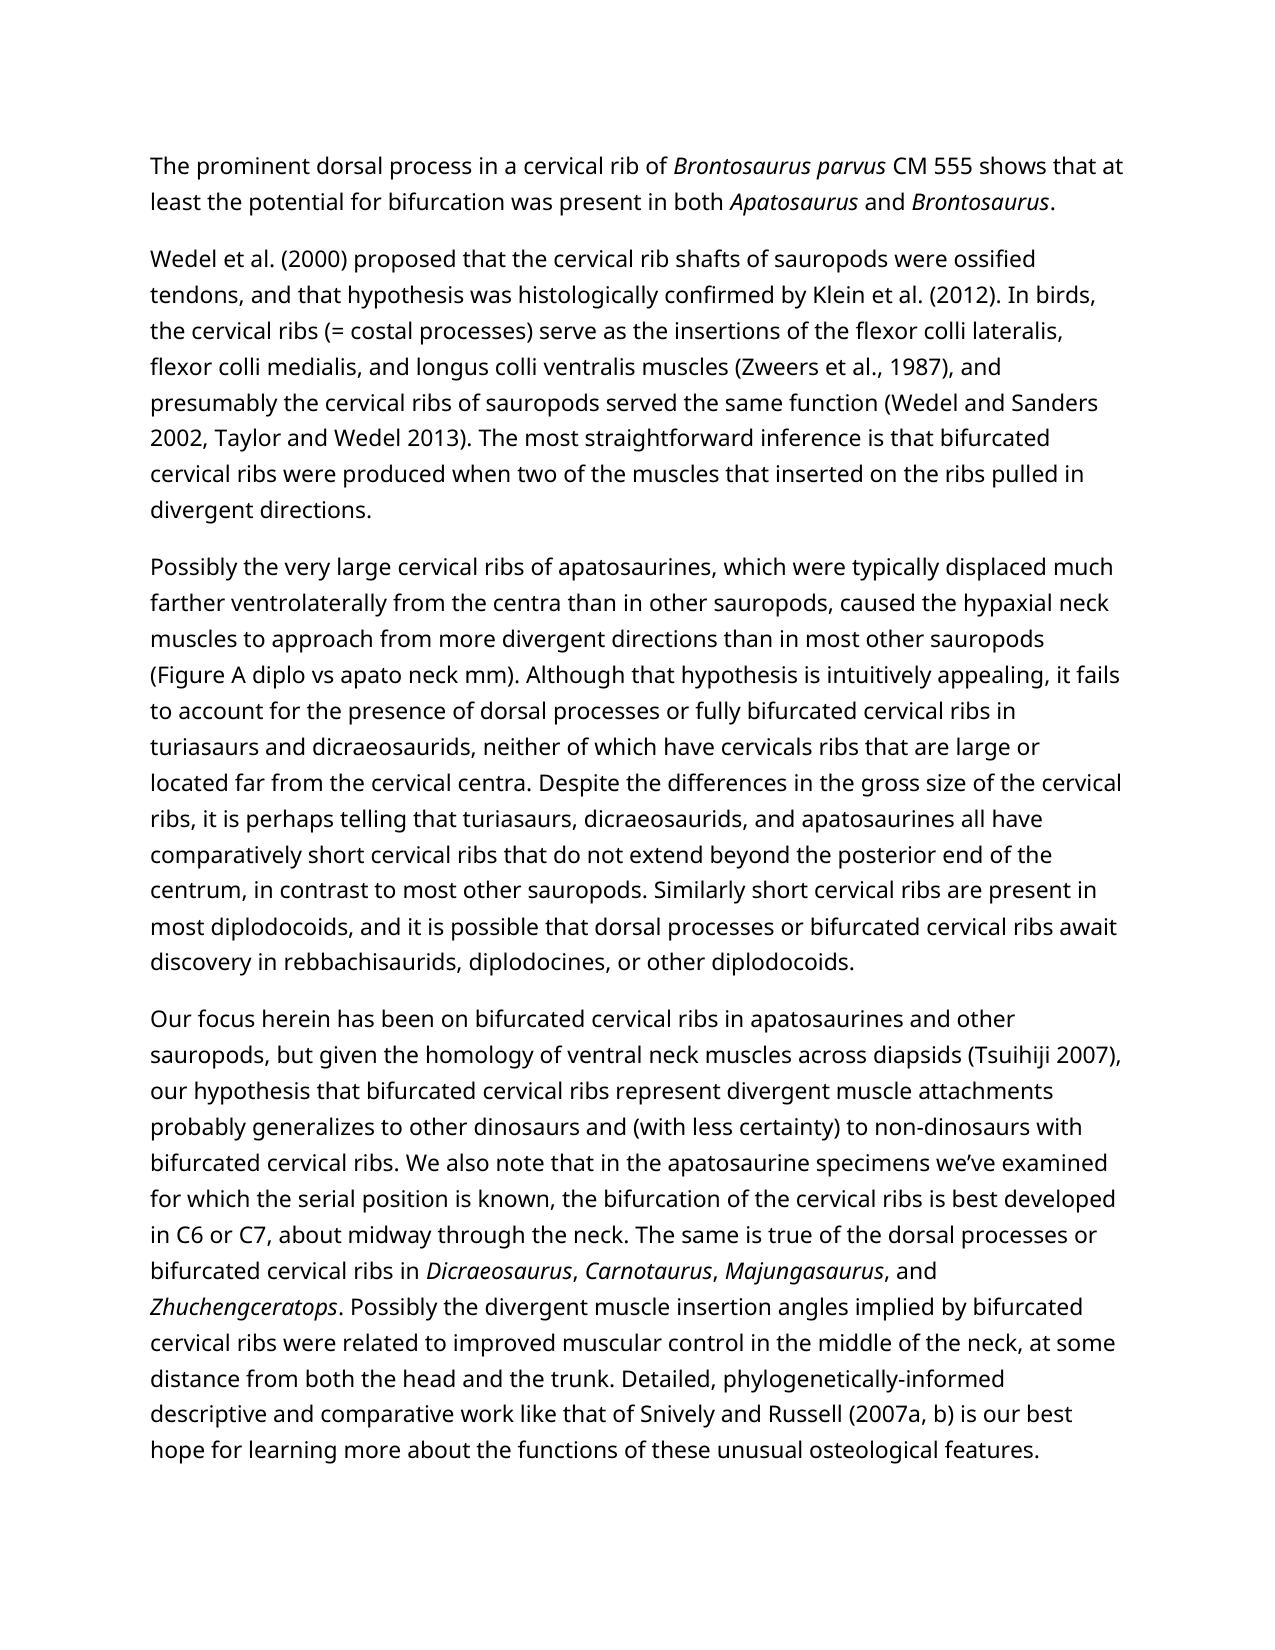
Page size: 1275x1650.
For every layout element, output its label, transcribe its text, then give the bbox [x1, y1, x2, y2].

text Possibly the very large cervical ribs of apatosaurines, which were typically displaced much farther ventrolaterally from the centra than in other sauropods, caused the hypaxial neck muscles to approach from more divergent directions than in most other sauropods (Figure A diplo vs apato neck mm). Although that hypothesis is intuitively appealing, it fails to account for the presence of dorsal processes or fully bifurcated cervical ribs in turiasaurs and dicraeosaurids, neither of which have cervicals ribs that are large or located far from the cervical centra. Despite the differences in the gross size of the cervical ribs, it is perhaps telling that turiasaurs, dicraeosaurids, and apatosaurines all have comparatively short cervical ribs that do not extend beyond the posterior end of the centrum, in contrast to most other sauropods. Similarly short cervical ribs are present in most diplodocoids, and it is possible that dorsal processes or bifurcated cervical ribs await discovery in rebbachisaurids, diplodocines, or other diplodocoids. [150, 551, 1125, 978]
text Wedel et al. (2000) proposed that the cervical rib shafts of sauropods were ossified tendons, and that hypothesis was histologically confirmed by Klein et al. (2012). In birds, the cervical ribs (= costal processes) serve as the insertions of the flexor colli lateralis, flexor colli medialis, and longus colli ventralis muscles (Zweers et al., 1987), and presumably the cervical ribs of sauropods served the same function (Wedel and Sanders 2002, Taylor and Wedel 2013). The most straightforward inference is that bifurcated cervical ribs were produced when two of the muscles that inserted on the ribs pulled in divergent directions. [150, 243, 1125, 526]
text Our focus herein has been on bifurcated cervical ribs in apatosaurines and other sauropods, but given the homology of ventral neck muscles across diapsids (Tsuihiji 2007), our hypothesis that bifurcated cervical ribs represent divergent muscle attachments probably generalizes to other dinosaurs and (with less certainty) to non-dinosaurs with bifurcated cervical ribs. We also note that in the apatosaurine specimens we’ve examined for which the serial position is known, the bifurcation of the cervical ribs is best developed in C6 or C7, about midway through the neck. The same is true of the dorsal processes or bifurcated cervical ribs in Dicraeosaurus, Carnotaurus, Majungasaurus, and Zhuchengceratops. Possibly the divergent muscle insertion angles implied by bifurcated cervical ribs were related to improved muscular control in the middle of the neck, at some distance from both the head and the trunk. Detailed, phylogenetically-informed descriptive and comparative work like that of Snively and Russell (2007a, b) is our best hope for learning more about the functions of these unusual osteological features. [150, 1003, 1125, 1466]
text The prominent dorsal process in a cervical rib of Brontosaurus parvus CM 555 shows that at least the potential for bifurcation was present in both Apatosaurus and Brontosaurus. [150, 150, 1125, 217]
